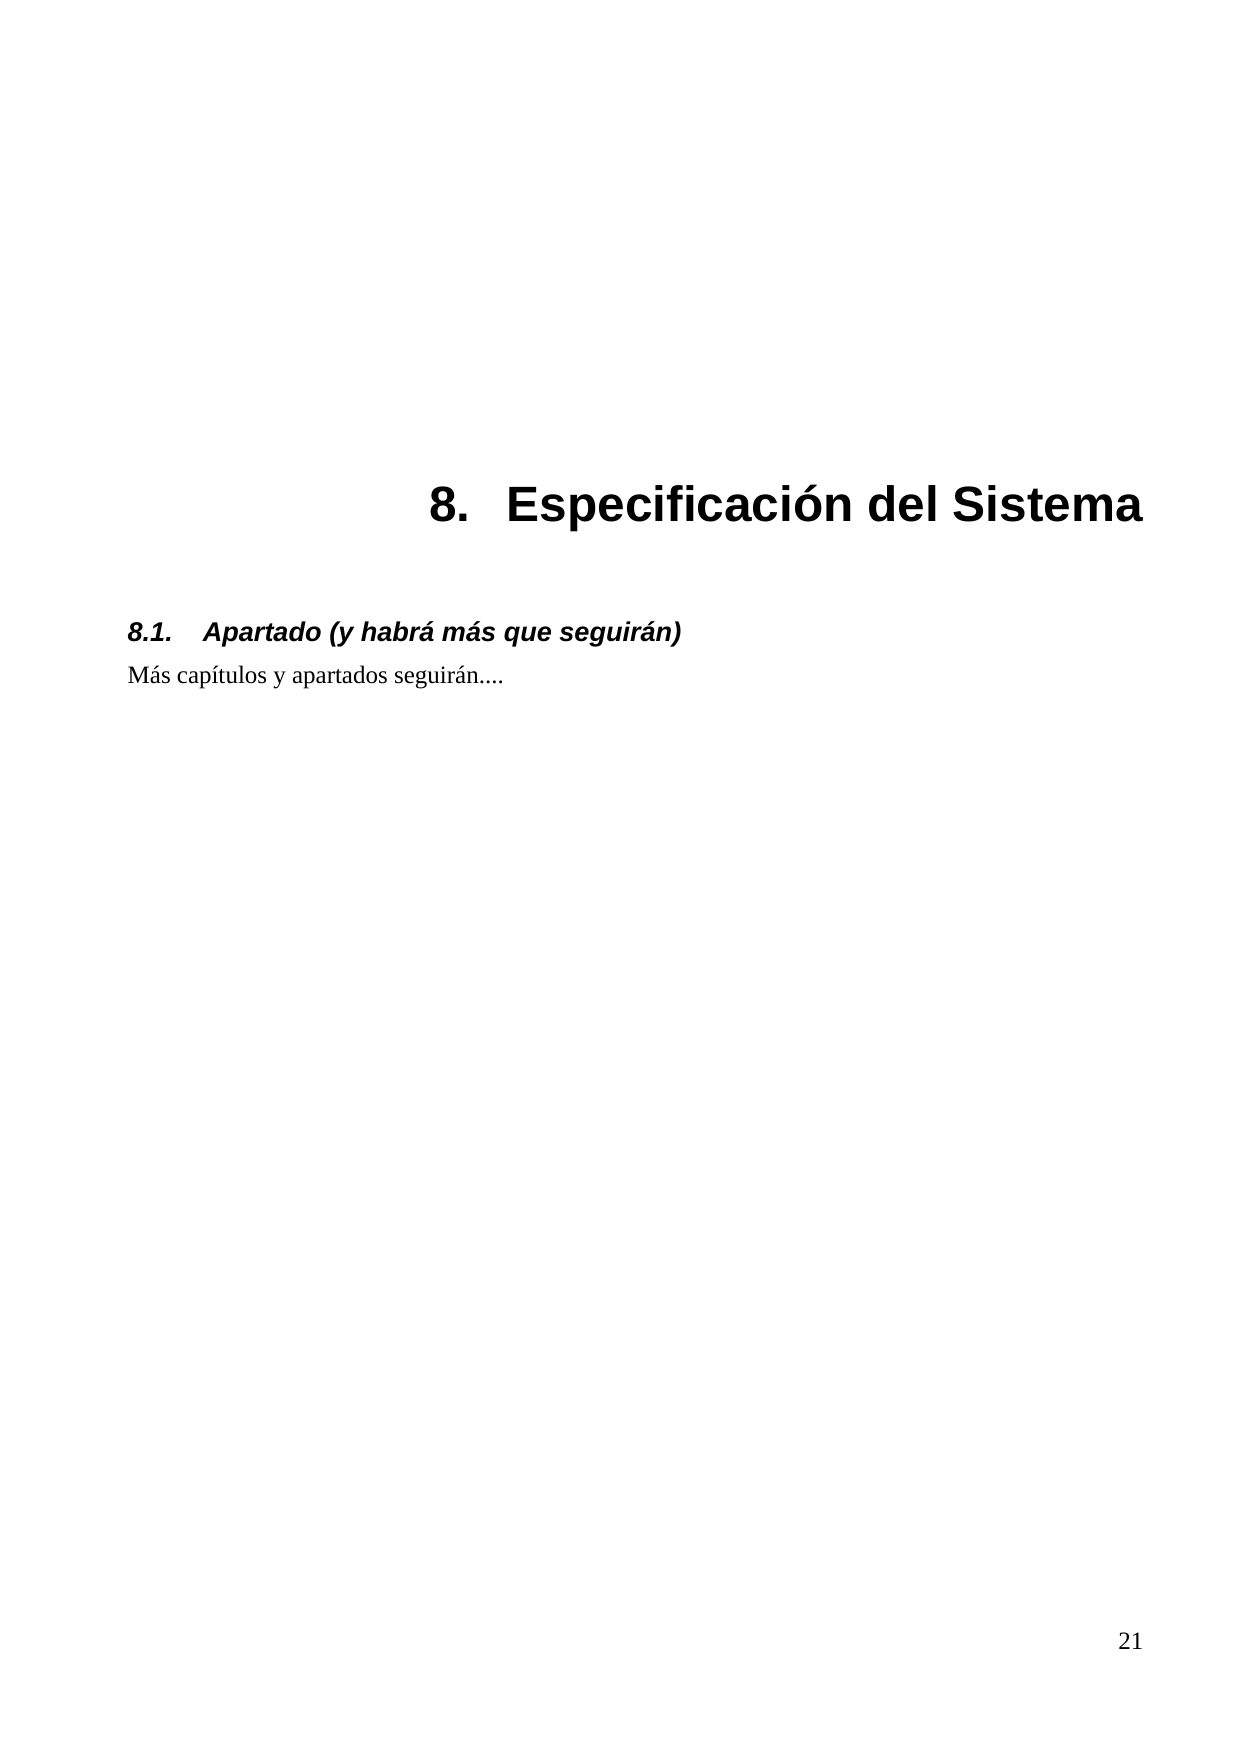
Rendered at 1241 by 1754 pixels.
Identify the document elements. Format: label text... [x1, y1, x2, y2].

text Más capítulos y apartados seguirán.... [127, 660, 1143, 688]
subtitle Especificación del Sistema [127, 475, 1143, 532]
subtitle Apartado (y habrá más que seguirán) [127, 616, 1143, 647]
